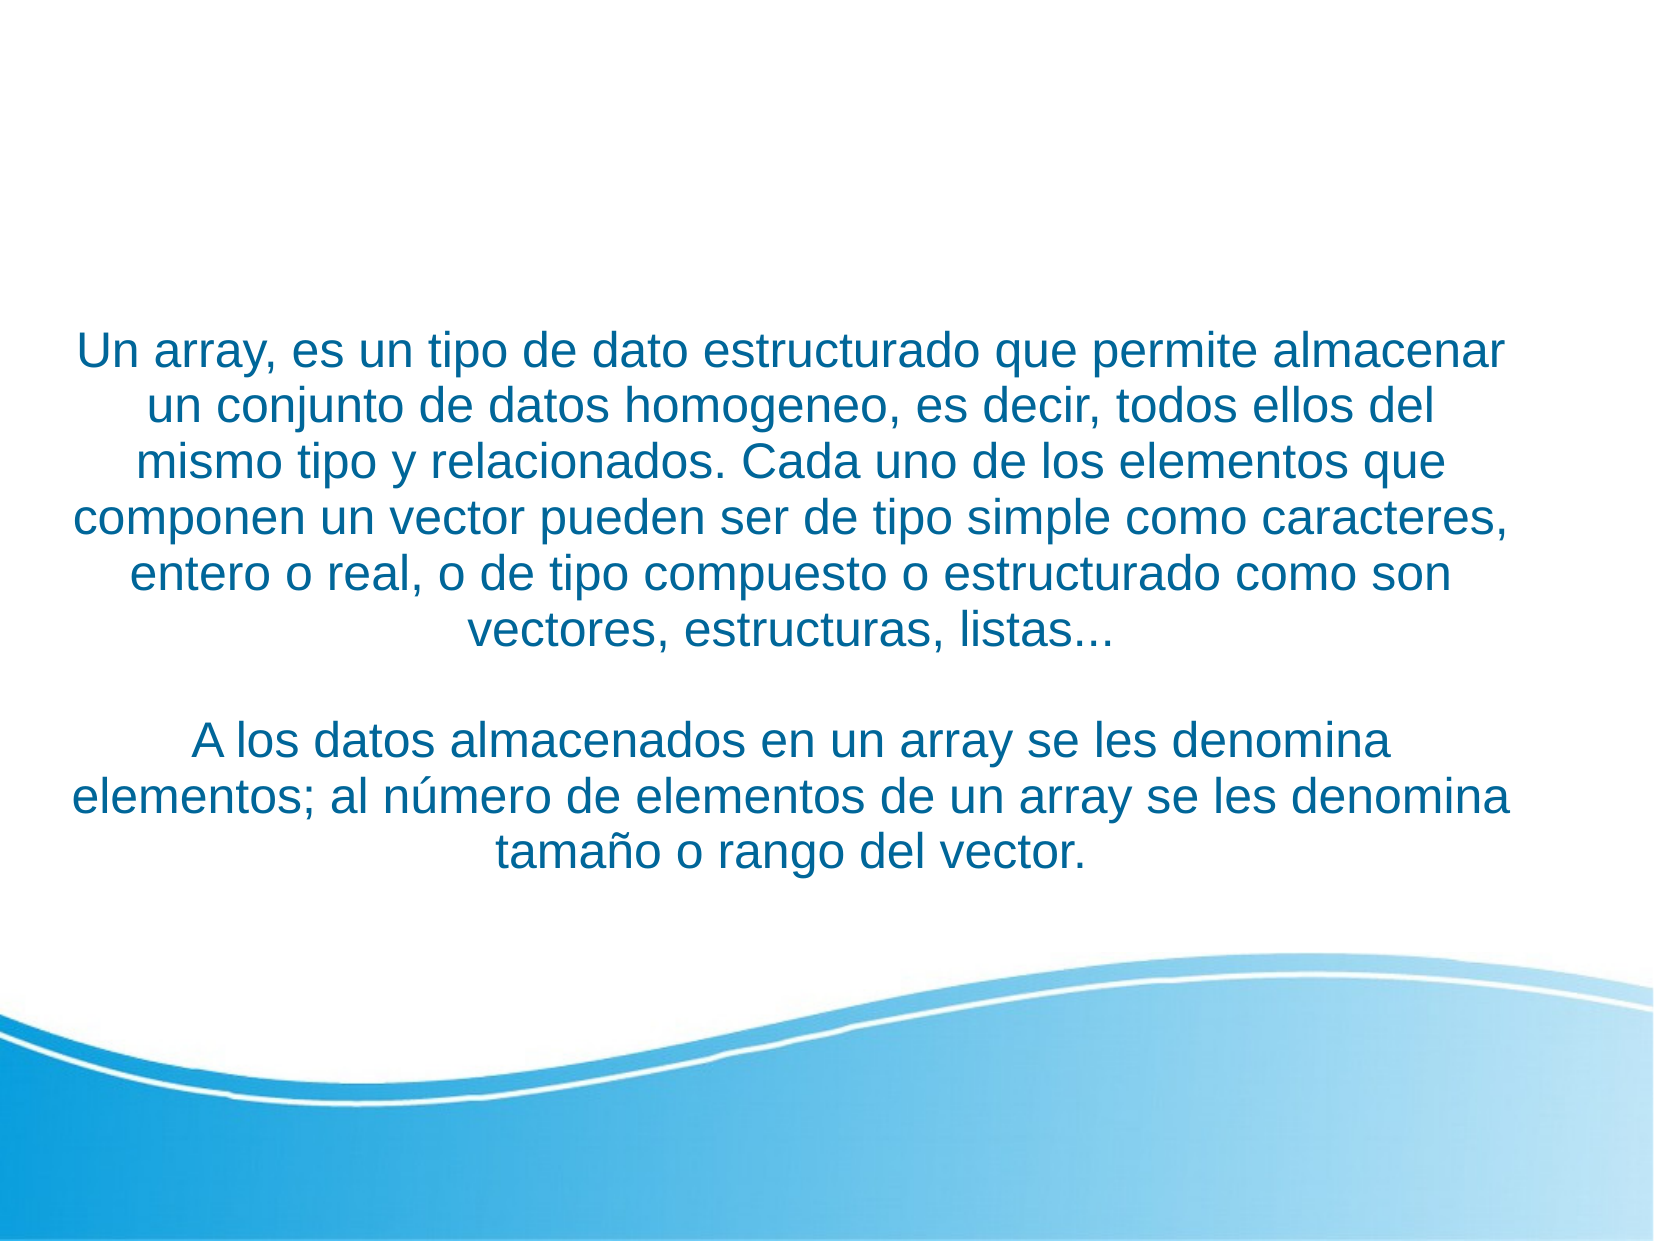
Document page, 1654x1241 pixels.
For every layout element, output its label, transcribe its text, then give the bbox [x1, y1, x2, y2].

title Un array, es un tipo de dato estructurado que permite almacenar un conjunto de datos homogeneo, es decir, todos ellos del mismo tipo y relacionados. Cada uno de los elementos que componen un vector pueden ser de tipo simple como caracteres, entero o real, o de tipo compuesto o estructurado como son vectores, estructuras, listas... A los datos almacenados en un array se les denomina elementos; al número de elementos de un array se les denomina tamaño o rango del vector. [70, 188, 1512, 1013]
picture [0, 952, 1654, 1241]
picture [85, 1053, 95, 1059]
